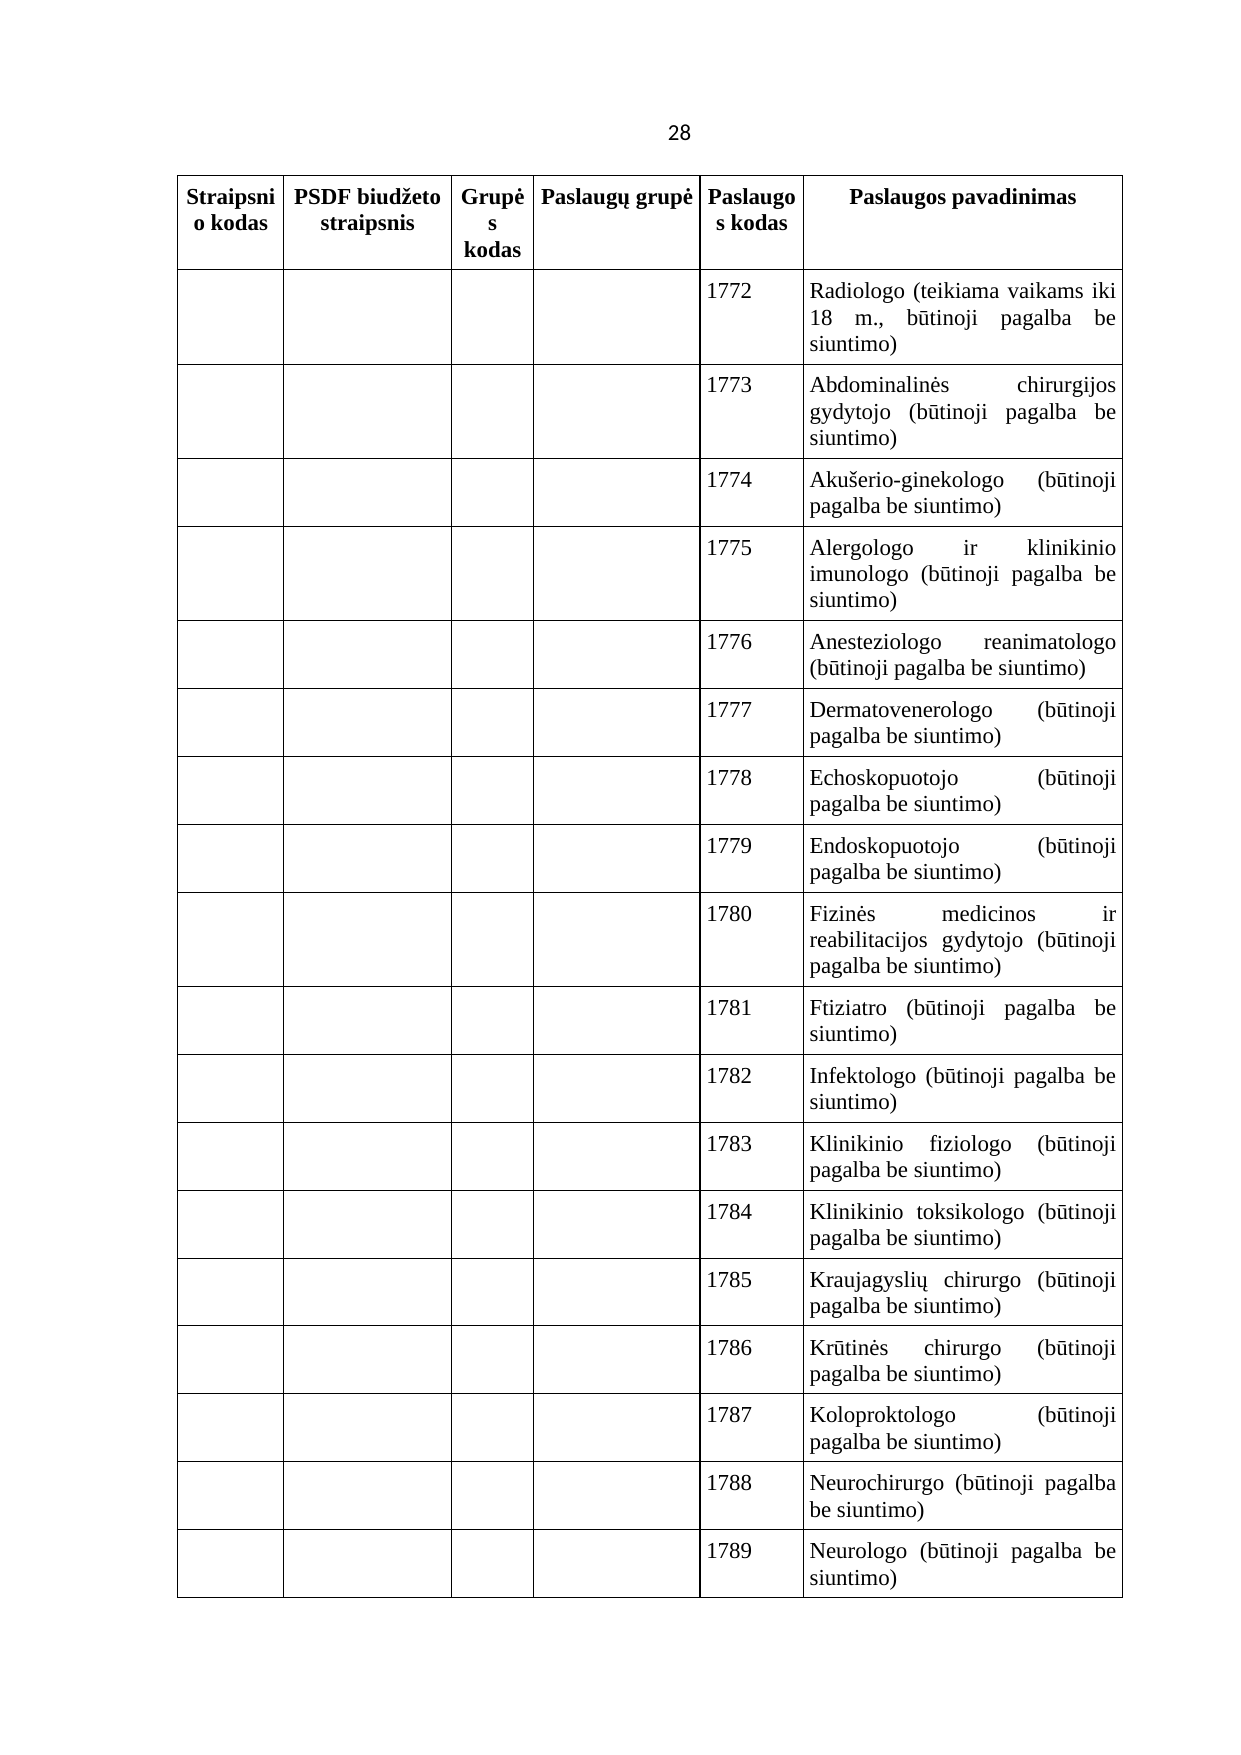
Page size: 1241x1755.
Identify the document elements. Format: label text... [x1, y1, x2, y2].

table_cell [284, 987, 451, 1054]
table_cell [452, 689, 533, 756]
table_cell [178, 1123, 283, 1189]
table_cell [284, 459, 451, 526]
table_cell [284, 1191, 451, 1257]
table_cell 1787 [701, 1394, 803, 1461]
table_cell [178, 270, 283, 363]
table_cell 1779 [701, 825, 803, 892]
table_cell Alergologo ir klinikinio imunologo (būtinoji pagalba be siuntimo) [804, 527, 1122, 620]
table_cell [284, 1462, 451, 1529]
table_cell [284, 527, 451, 620]
table_cell [284, 689, 451, 756]
table_cell [178, 1259, 283, 1325]
table_cell [284, 1055, 451, 1122]
table_cell Neurologo (būtinoji pagalba be siuntimo) [804, 1530, 1122, 1597]
table_cell [178, 825, 283, 892]
table_cell [452, 1055, 533, 1122]
table_cell [534, 893, 699, 986]
table_cell 1782 [701, 1055, 803, 1122]
table_cell Endoskopuotojo (būtinoji pagalba be siuntimo) [804, 825, 1122, 892]
table_cell [178, 987, 283, 1054]
table_header Paslaugų grupė [534, 176, 699, 269]
table_cell [452, 825, 533, 892]
table_cell Akušerio-ginekologo (būtinoji pagalba be siuntimo) [804, 459, 1122, 526]
table_cell [452, 757, 533, 824]
table_cell Klinikinio fiziologo (būtinoji pagalba be siuntimo) [804, 1123, 1122, 1189]
table_cell Klinikinio toksikologo (būtinoji pagalba be siuntimo) [804, 1191, 1122, 1257]
table_cell [534, 987, 699, 1054]
table_cell [452, 459, 533, 526]
table_cell [534, 270, 699, 363]
table_cell [178, 1462, 283, 1529]
table_cell [534, 1530, 699, 1597]
table_cell [284, 270, 451, 363]
table_cell [534, 1326, 699, 1393]
table_cell [178, 1530, 283, 1597]
table_cell 1781 [701, 987, 803, 1054]
table_cell [452, 1530, 533, 1597]
table_cell 1773 [701, 365, 803, 458]
table_cell [452, 1123, 533, 1189]
table_cell Infektologo (būtinoji pagalba be siuntimo) [804, 1055, 1122, 1122]
table_cell 1778 [701, 757, 803, 824]
table_cell [178, 757, 283, 824]
table_cell [178, 621, 283, 688]
table_cell 1775 [701, 527, 803, 620]
table_cell Ftiziatro (būtinoji pagalba be siuntimo) [804, 987, 1122, 1054]
table_cell 1785 [701, 1259, 803, 1325]
table_cell [534, 1462, 699, 1529]
table_cell [534, 757, 699, 824]
table_cell [452, 987, 533, 1054]
table_cell 1783 [701, 1123, 803, 1189]
table_cell [284, 757, 451, 824]
table_cell [178, 1191, 283, 1257]
table_cell [284, 365, 451, 458]
table_cell [178, 1055, 283, 1122]
table_cell [284, 825, 451, 892]
table_cell Neurochirurgo (būtinoji pagalba be siuntimo) [804, 1462, 1122, 1529]
table_cell [534, 1055, 699, 1122]
table_cell 1786 [701, 1326, 803, 1393]
table_cell [534, 1191, 699, 1257]
table_cell Krūtinės chirurgo (būtinoji pagalba be siuntimo) [804, 1326, 1122, 1393]
table_cell [534, 825, 699, 892]
table_cell [178, 1394, 283, 1461]
table_cell [452, 893, 533, 986]
table_cell [452, 1191, 533, 1257]
table_cell 1789 [701, 1530, 803, 1597]
table_cell [534, 621, 699, 688]
table_cell Dermatovenerologo (būtinoji pagalba be siuntimo) [804, 689, 1122, 756]
table_cell 1774 [701, 459, 803, 526]
table_cell [534, 689, 699, 756]
table_cell [284, 1530, 451, 1597]
table_cell [178, 459, 283, 526]
table_cell 1777 [701, 689, 803, 756]
table_cell Kraujagyslių chirurgo (būtinoji pagalba be siuntimo) [804, 1259, 1122, 1325]
table_cell [534, 459, 699, 526]
table_cell Anesteziologo reanimatologo (būtinoji pagalba be siuntimo) [804, 621, 1122, 688]
table_cell [178, 365, 283, 458]
table_cell Radiologo (teikiama vaikams iki 18 m., būtinoji pagalba be siuntimo) [804, 270, 1122, 363]
table_cell [178, 893, 283, 986]
table_cell 1788 [701, 1462, 803, 1529]
table_cell [284, 1394, 451, 1461]
table_header Grupės kodas [452, 176, 533, 269]
table_cell 1772 [701, 270, 803, 363]
table_cell [452, 1394, 533, 1461]
table_cell 1776 [701, 621, 803, 688]
table_cell 1780 [701, 893, 803, 986]
table_header PSDF biudžeto straipsnis [284, 176, 451, 269]
table_cell [178, 1326, 283, 1393]
table_cell [452, 527, 533, 620]
table_cell [284, 893, 451, 986]
table_cell [452, 1326, 533, 1393]
table_cell [534, 1259, 699, 1325]
table_cell 1784 [701, 1191, 803, 1257]
table_cell [284, 1123, 451, 1189]
table_cell [452, 1462, 533, 1529]
table_cell [534, 527, 699, 620]
table_cell [452, 1259, 533, 1325]
table_cell [284, 1326, 451, 1393]
table_cell [284, 621, 451, 688]
table_header Paslaugos kodas [701, 176, 803, 269]
table_cell [452, 270, 533, 363]
table_cell [452, 365, 533, 458]
table_cell [284, 1259, 451, 1325]
table_cell [534, 365, 699, 458]
table_cell Koloproktologo (būtinoji pagalba be siuntimo) [804, 1394, 1122, 1461]
table_cell Echoskopuotojo (būtinoji pagalba be siuntimo) [804, 757, 1122, 824]
table_cell Fizinės medicinos ir reabilitacijos gydytojo (būtinoji pagalba be siuntimo) [804, 893, 1122, 986]
table_header Paslaugos pavadinimas [804, 176, 1122, 269]
table_cell [452, 621, 533, 688]
table_cell [534, 1394, 699, 1461]
table_cell [178, 527, 283, 620]
table_cell [178, 689, 283, 756]
table_cell Abdominalinės chirurgijos gydytojo (būtinoji pagalba be siuntimo) [804, 365, 1122, 458]
table_header Straipsnio kodas [178, 176, 283, 269]
table_cell [534, 1123, 699, 1189]
